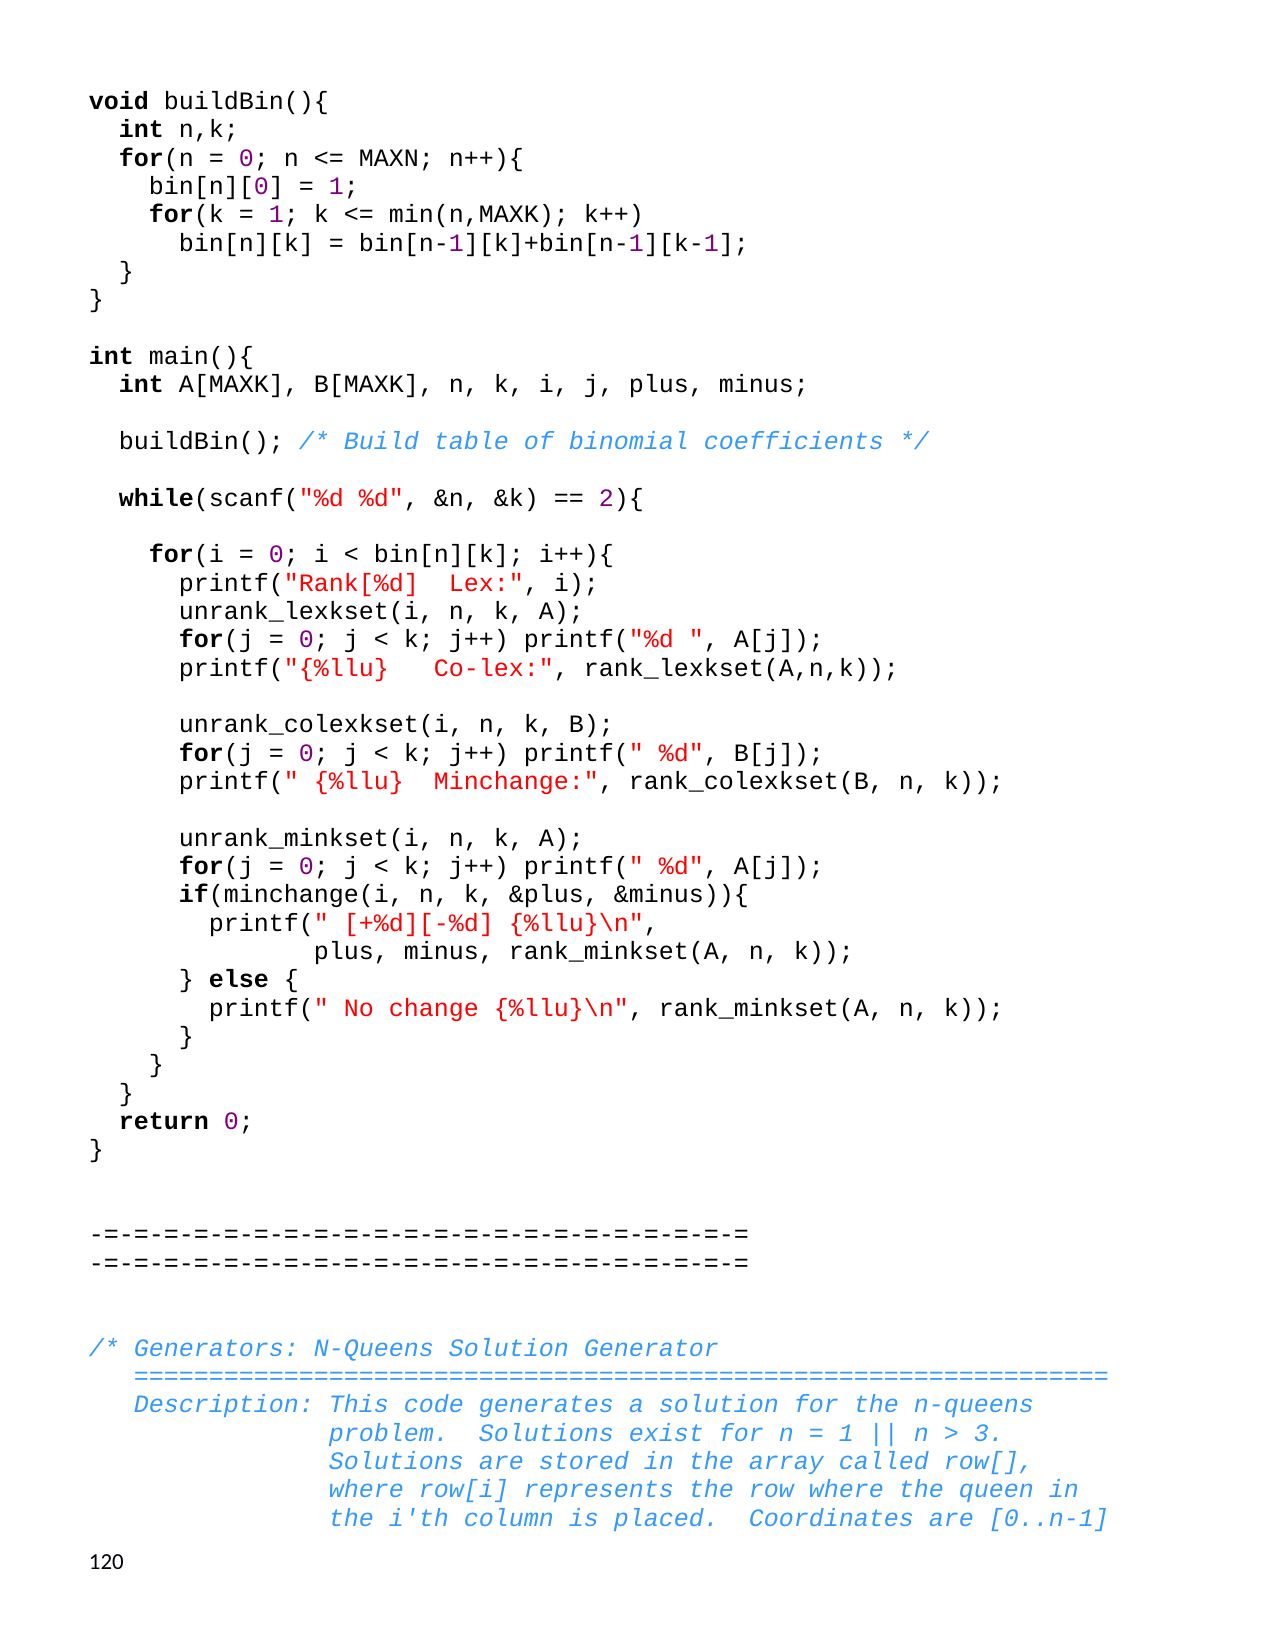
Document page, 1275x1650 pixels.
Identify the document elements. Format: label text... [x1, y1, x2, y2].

text /* Generators: N-Queens Solution Generator [89, 1335, 1186, 1364]
text for(n = 0; n <= MAXN; n++){ [89, 145, 1186, 174]
text Solutions are stored in the array called row[], [89, 1449, 1186, 1477]
text printf("Rank[%d] Lex:", i); [89, 570, 1186, 599]
text the i'th column is placed. Coordinates are [0..n-1] [89, 1505, 1186, 1534]
text -=-=-=-=-=-=-=-=-=-=-=-=-=-=-=-=-=-=-=-=-=-= [89, 1222, 1186, 1250]
text bin[n][0] = 1; [89, 174, 1186, 202]
text bin[n][k] = bin[n-1][k]+bin[n-1][k-1]; [89, 230, 1186, 259]
text for(k = 1; k <= min(n,MAXK); k++) [89, 202, 1186, 230]
text for(j = 0; j < k; j++) printf(" %d", A[j]); [89, 854, 1186, 882]
text } [89, 1080, 1186, 1109]
text for(i = 0; i < bin[n][k]; i++){ [89, 542, 1186, 570]
text for(j = 0; j < k; j++) printf(" %d", B[j]); [89, 740, 1186, 769]
text printf(" [+%d][-%d] {%llu}\n", [89, 910, 1186, 939]
text buildBin(); /* Build table of binomial coefficients */ [89, 429, 1186, 457]
text } [89, 1024, 1186, 1052]
text where row[i] represents the row where the queen in [89, 1477, 1186, 1505]
text plus, minus, rank_minkset(A, n, k)); [89, 939, 1186, 967]
text if(minchange(i, n, k, &plus, &minus)){ [89, 882, 1186, 910]
text ================================================================= [89, 1364, 1186, 1392]
text int A[MAXK], B[MAXK], n, k, i, j, plus, minus; [89, 372, 1186, 400]
text -=-=-=-=-=-=-=-=-=-=-=-=-=-=-=-=-=-=-=-=-=-= [89, 1250, 1186, 1279]
text return 0; [89, 1109, 1186, 1137]
text printf(" {%llu} Minchange:", rank_colexkset(B, n, k)); [89, 769, 1186, 797]
text for(j = 0; j < k; j++) printf("%d ", A[j]); [89, 627, 1186, 655]
text } [89, 1052, 1186, 1080]
text void buildBin(){ [89, 89, 1186, 117]
text unrank_lexkset(i, n, k, A); [89, 599, 1186, 627]
text } [89, 1137, 1186, 1165]
text while(scanf("%d %d", &n, &k) == 2){ [89, 485, 1186, 514]
text unrank_minkset(i, n, k, A); [89, 825, 1186, 854]
text } else { [89, 967, 1186, 995]
text problem. Solutions exist for n = 1 || n > 3. [89, 1420, 1186, 1449]
text unrank_colexkset(i, n, k, B); [89, 712, 1186, 740]
text int n,k; [89, 117, 1186, 145]
text Description: This code generates a solution for the n-queens [89, 1392, 1186, 1420]
text } [89, 259, 1186, 287]
text } [89, 287, 1186, 315]
text printf(" No change {%llu}\n", rank_minkset(A, n, k)); [89, 995, 1186, 1024]
text int main(){ [89, 344, 1186, 372]
text printf("{%llu} Co-lex:", rank_lexkset(A,n,k)); [89, 655, 1186, 684]
